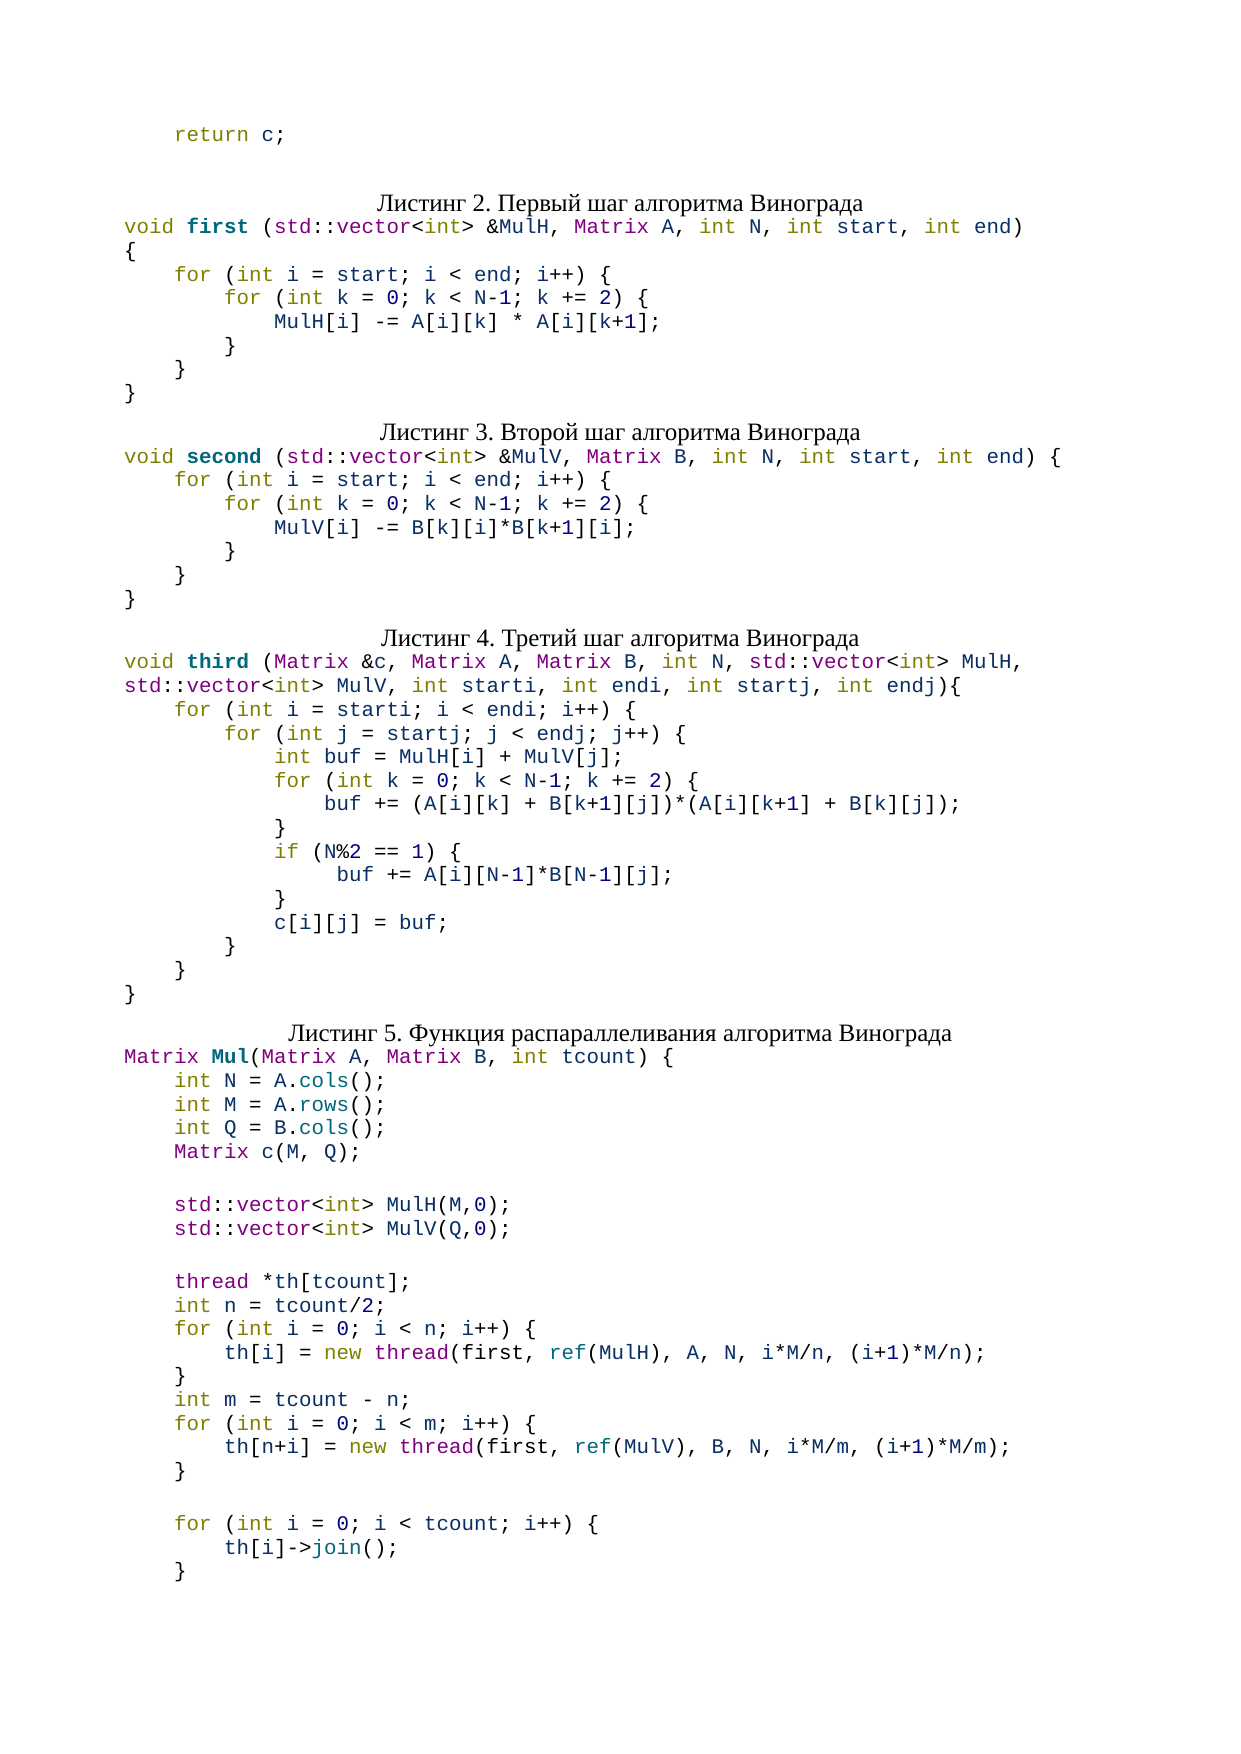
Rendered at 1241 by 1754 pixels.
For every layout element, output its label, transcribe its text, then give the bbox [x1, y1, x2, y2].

table_cell Листинг 3. Второй шаг алгоритма Винограда void second (std::vector<int> &MulV, Matrix B, int N, int start, int end) { for (int i = start; i < end; i++) { for (int k = 0; k < N-1; k += 2) { MulV[i] -= B[k][i]*B[k+1][i]; } } } [118, 411, 1122, 617]
table_cell Листинг 4. Третий шаг алгоритма Винограда void third (Matrix &c, Matrix A, Matrix B, int N, std::vector<int> MulH, std::vector<int> MulV, int starti, int endi, int startj, int endj){ for (int i = starti; i < endi; i++) { for (int j = startj; j < endj; j++) { int buf = MulH[i] + MulV[j]; for (int k = 0; k < N-1; k += 2) { buf += (A[i][k] + B[k+1][j])*(A[i][k+1] + B[k][j]); } if (N%2 == 1) { buf += A[i][N-1]*B[N-1][j]; } c[i][j] = buf; } } } [118, 617, 1122, 1012]
table_cell Листинг 2. Первый шаг алгоритма Винограда void first (std::vector<int> &MulH, Matrix A, int N, int start, int end) { for (int i = start; i < end; i++) { for (int k = 0; k < N-1; k += 2) { MulH[i] -= A[i][k] * A[i][k+1]; } } } [118, 182, 1122, 411]
table_cell Листинг 5. Функция распараллеливания алгоритма Винограда Matrix Mul(Matrix A, Matrix B, int tcount) { int N = A.cols(); int M = A.rows(); int Q = B.cols(); Matrix c(M, Q); std::vector<int> MulH(M,0); std::vector<int> MulV(Q,0); thread *th[tcount]; int n = tcount/2; for (int i = 0; i < n; i++) { th[i] = new thread(first, ref(MulH), A, N, i*M/n, (i+1)*M/n); } int m = tcount - n; for (int i = 0; i < m; i++) { th[n+i] = new thread(first, ref(MulV), B, N, i*M/m, (i+1)*M/m); } for (int i = 0; i < tcount; i++) { th[i]->join(); } [118, 1012, 1122, 1619]
table_header return c; [118, 118, 1122, 182]
